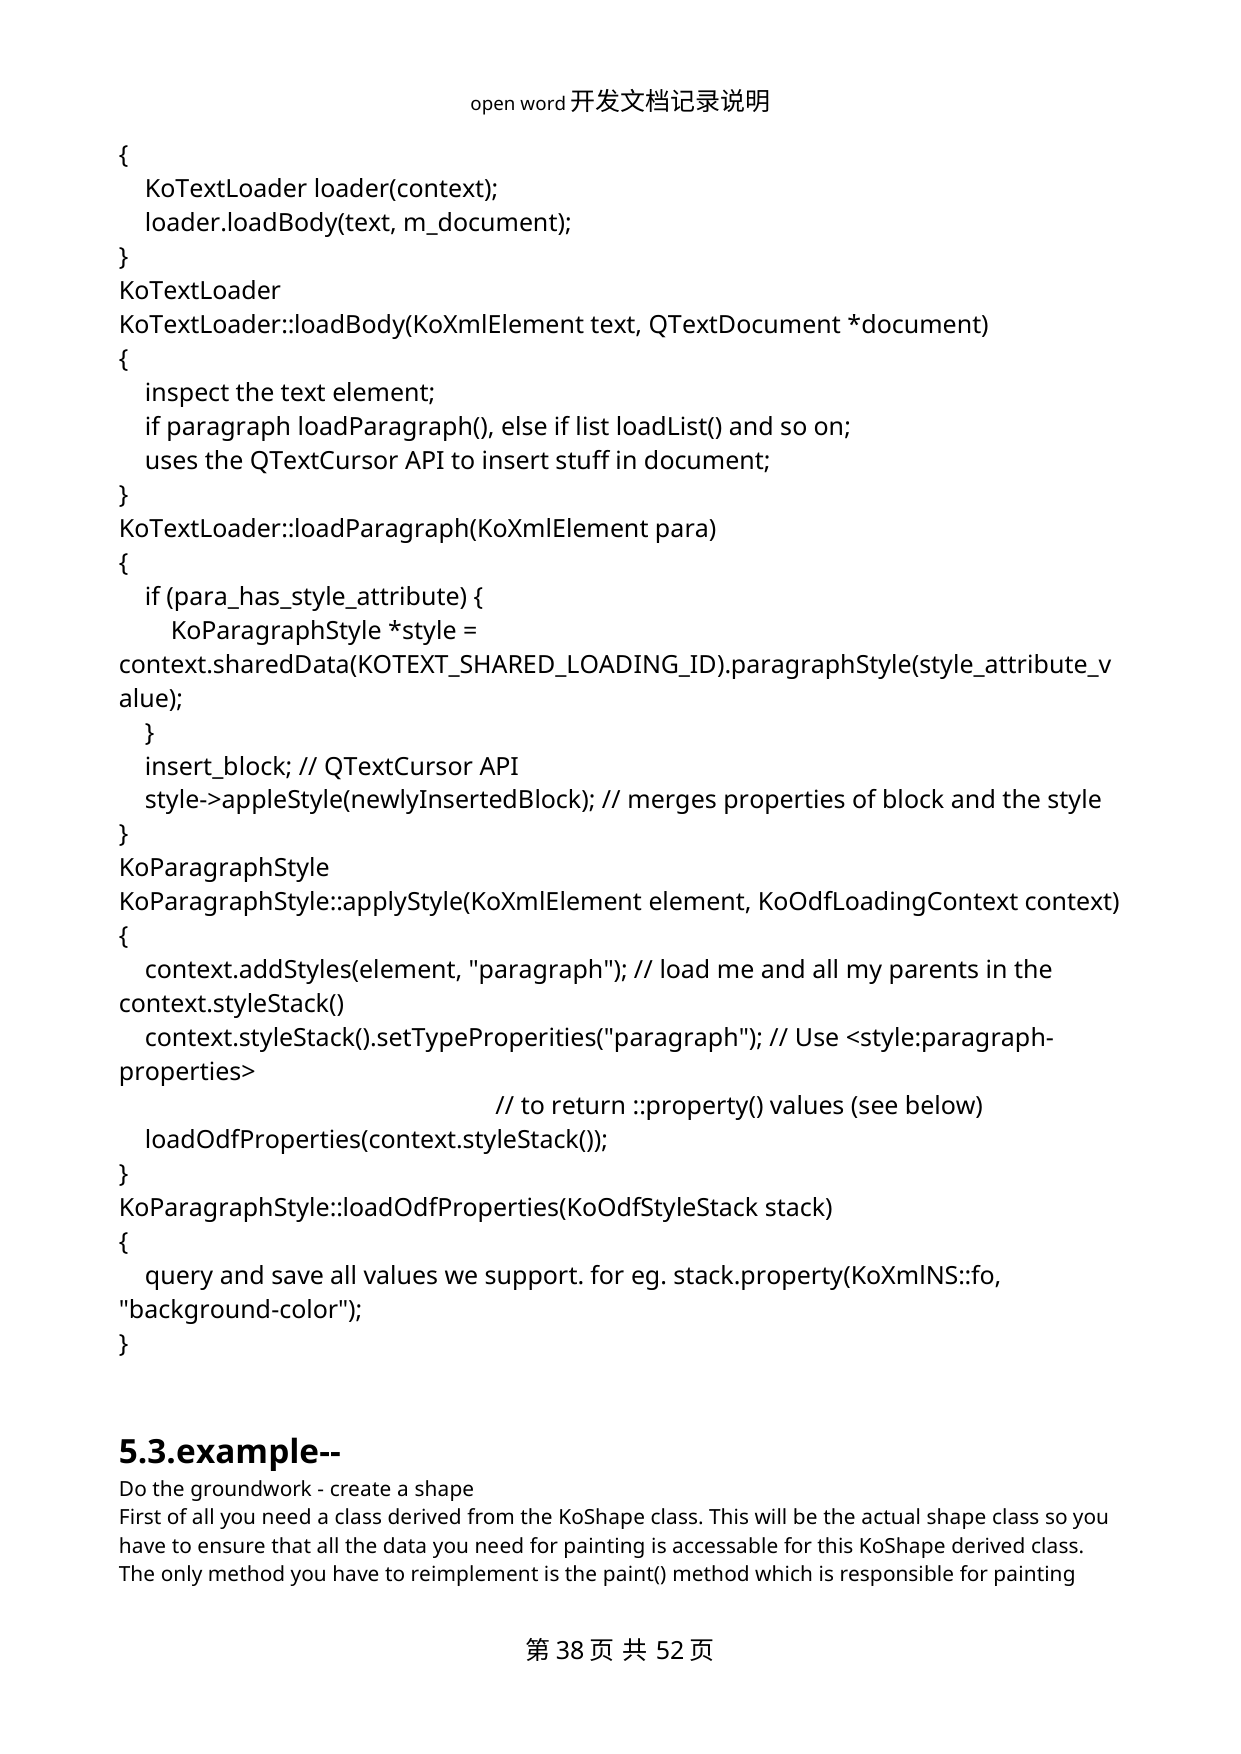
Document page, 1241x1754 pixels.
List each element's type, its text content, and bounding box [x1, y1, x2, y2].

text context.styleStack().setTypeProperities("paragraph"); // Use <style:paragraph-properties> [119, 1020, 1121, 1088]
text KoParagraphStyle::loadOdfProperties(KoOdfStyleStack stack) [119, 1190, 1121, 1224]
text { [119, 545, 1121, 579]
text if paragraph loadParagraph(), else if list loadList() and so on; [119, 409, 1121, 443]
text { [119, 1224, 1121, 1258]
text KoTextLoader [119, 273, 1121, 307]
text KoParagraphStyle [119, 850, 1121, 884]
text KoTextLoader::loadParagraph(KoXmlElement para) [119, 511, 1121, 545]
text { [119, 137, 1121, 171]
text uses the QTextCursor API to insert stuff in document; [119, 443, 1121, 477]
text KoTextLoader::loadBody(KoXmlElement text, QTextDocument *document) [119, 307, 1121, 341]
text loader.loadBody(text, m_document); [119, 205, 1121, 239]
text Do the groundwork - create a shape [119, 1474, 1121, 1502]
text } [119, 477, 1121, 511]
text if (para_has_style_attribute) { [119, 579, 1121, 613]
text First of all you need a class derived from the KoShape class. This will be the actual shape class so you have to ensure that all the data you need for painting is accessable for this KoShape derived class. The only method you have to reimplement is the paint() method which is responsible for painting [119, 1502, 1121, 1588]
text } [119, 714, 1121, 748]
text KoTextLoader loader(context); [119, 171, 1121, 205]
text context.addStyles(element, "paragraph"); // load me and all my parents in the context.styleStack() [119, 952, 1121, 1020]
text } [119, 239, 1121, 273]
text loadOdfProperties(context.styleStack()); [119, 1122, 1121, 1156]
text KoParagraphStyle *style = context.sharedData(KOTEXT_SHARED_LOADING_ID).paragraphStyle(style_attribute_value); [119, 613, 1121, 714]
text { [119, 341, 1121, 375]
text // to return ::property() values (see below) [119, 1088, 1121, 1122]
text style->appleStyle(newlyInsertedBlock); // merges properties of block and the style [119, 782, 1121, 816]
text KoParagraphStyle::applyStyle(KoXmlElement element, KoOdfLoadingContext context) [119, 884, 1121, 918]
text { [119, 918, 1121, 952]
text } [119, 1326, 1121, 1360]
text } [119, 1156, 1121, 1190]
text insert_block; // QTextCursor API [119, 748, 1121, 782]
text query and save all values we support. for eg. stack.property(KoXmlNS::fo, "background-color"); [119, 1258, 1121, 1326]
text } [119, 816, 1121, 850]
text inspect the text element; [119, 375, 1121, 409]
subtitle example-- [119, 1428, 1121, 1474]
